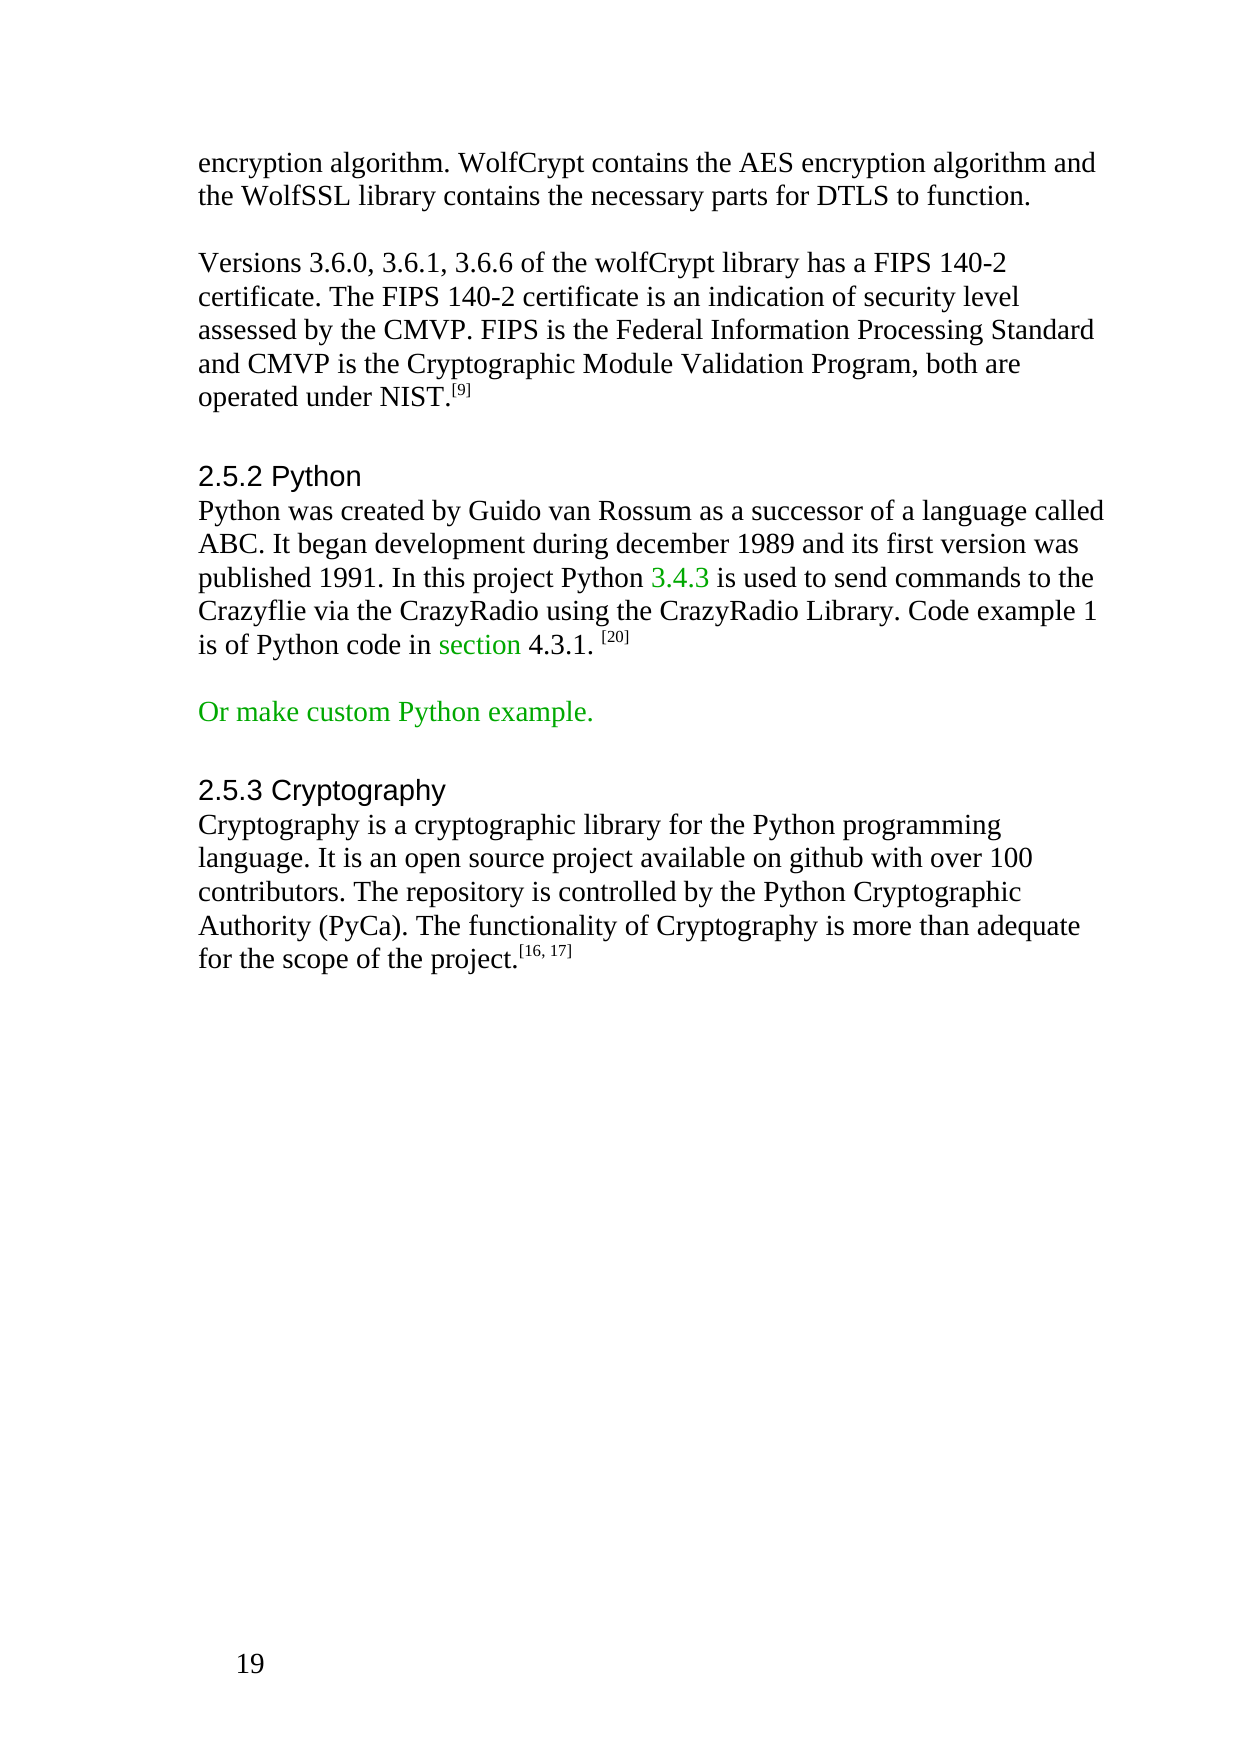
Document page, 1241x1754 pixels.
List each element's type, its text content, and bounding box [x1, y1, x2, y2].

subtitle Python [198, 459, 1119, 493]
text Python was created by Guido van Rossum as a successor of a language called ABC. It began development during december 1989 and its first version was published 1991. In this project Python 3.4.3 is used to send commands to the Crazyflie via the CrazyRadio using the CrazyRadio Library. Code example 1 is of Python code in section 4.3.1. [20] [198, 493, 1119, 660]
text encryption algorithm. WolfCrypt contains the AES encryption algorithm and the WolfSSL library contains the necessary parts for DTLS to function. [198, 145, 1119, 212]
text Cryptography is a cryptographic library for the Python programming language. It is an open source project available on github with over 100 contributors. The repository is controlled by the Python Cryptographic Authority (PyCa). The functionality of Cryptography is more than adequate for the scope of the project.[16, 17] [198, 807, 1119, 975]
text Or make custom Python example. [198, 694, 1119, 727]
subtitle Cryptography [198, 773, 1119, 807]
text Versions 3.6.0, 3.6.1, 3.6.6 of the wolfCrypt library has a FIPS 140-2 certificate. The FIPS 140-2 certificate is an indication of security level assessed by the CMVP. FIPS is the Federal Information Processing Standard and CMVP is the Cryptographic Module Validation Program, both are operated under NIST.[9] [198, 245, 1119, 413]
